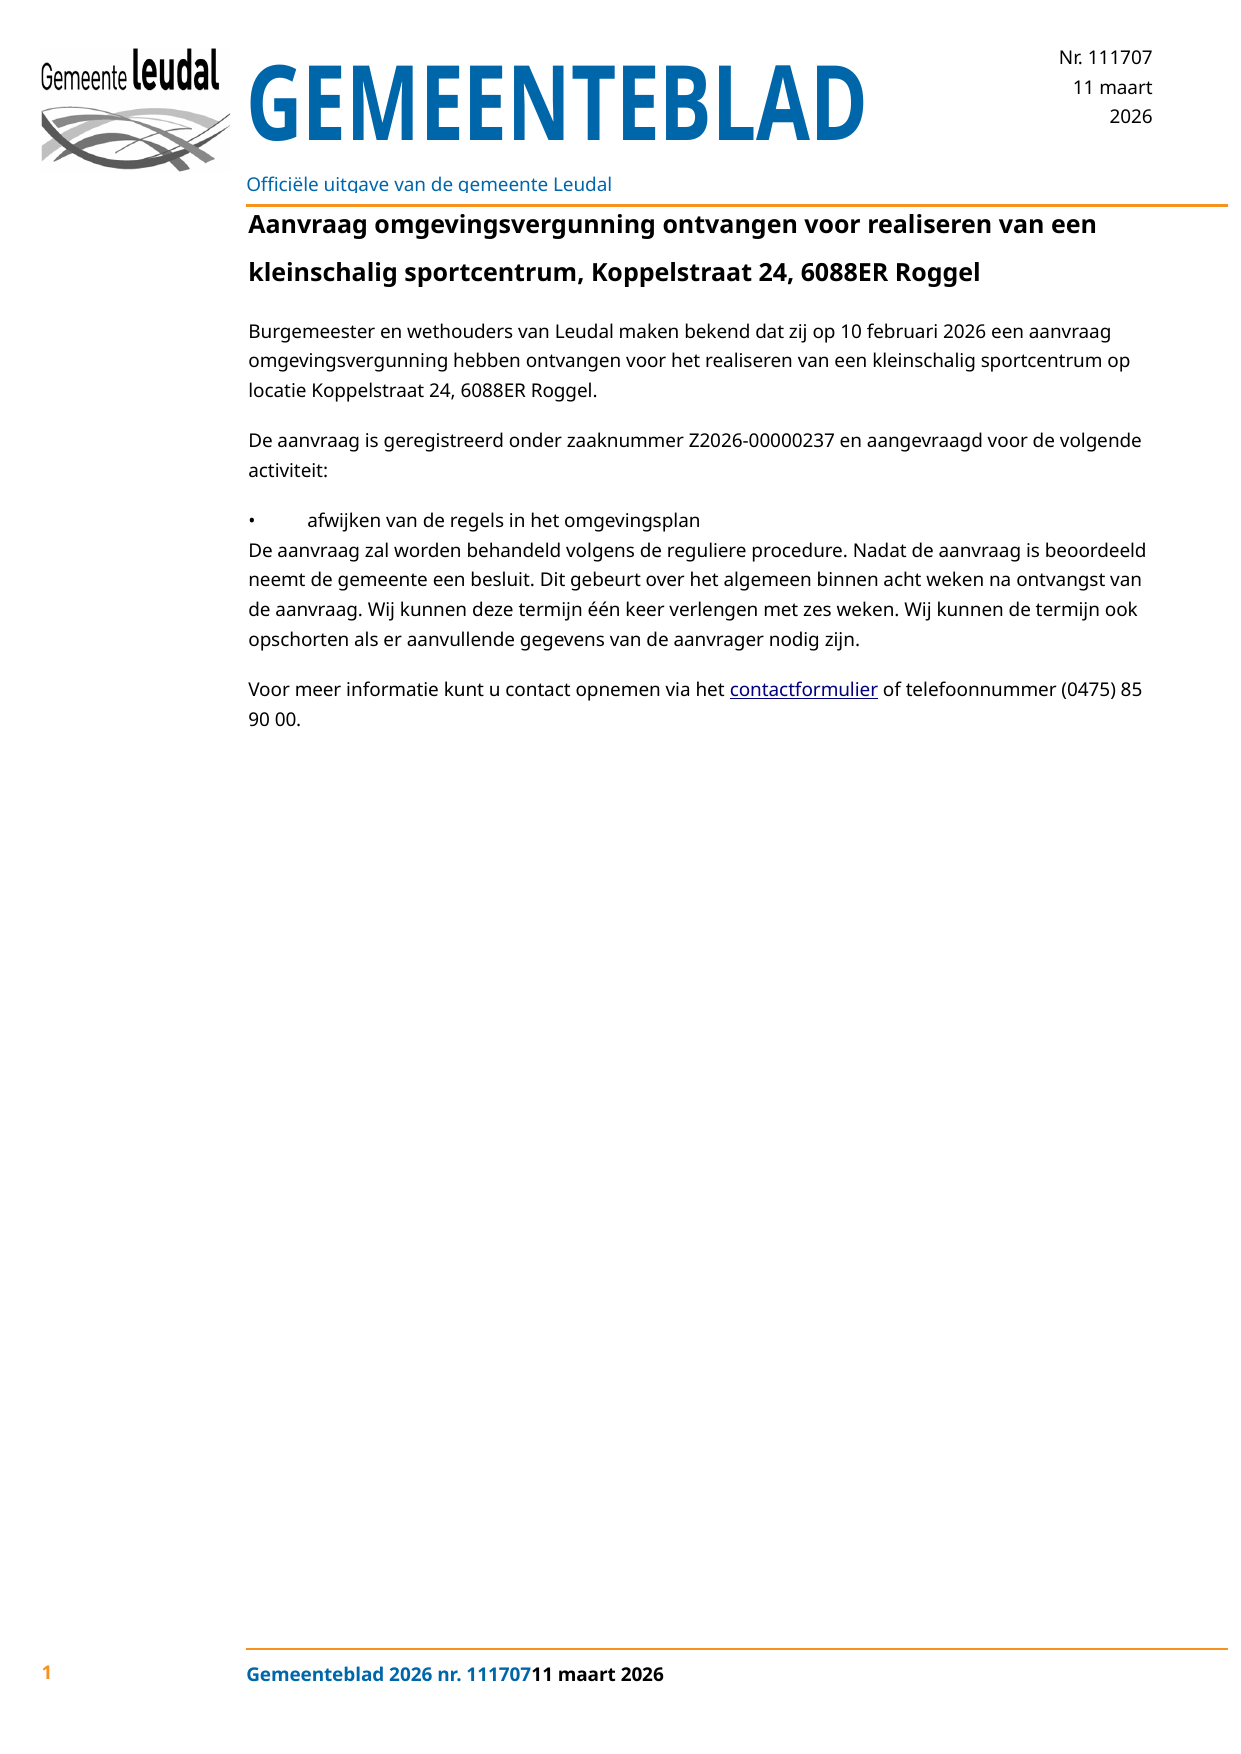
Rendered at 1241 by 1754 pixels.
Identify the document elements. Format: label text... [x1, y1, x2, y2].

list afwijken van de regels in het omgevingsplan [248, 507, 1152, 533]
text De aanvraag zal worden behandeld volgens de reguliere procedure. Nadat de aanvraag is beoordeeld neemt de gemeente een besluit. Dit gebeurt over het algemeen binnen acht weken na ontvangst van de aanvraag. Wij kunnen deze termijn één keer verlengen met zes weken. Wij kunnen de termijn ook opschorten als er aanvullende gegevens van de aanvrager nodig zijn. [248, 537, 1152, 652]
text Voor meer informatie kunt u contact opnemen via het contactformulier of telefoonnummer (0475) 85 90 00. [248, 676, 1152, 732]
text Aanvraag omgevingsvergunning ontvangen voor realiseren van een kleinschalig sportcentrum, Koppelstraat 24, 6088ER Roggel [248, 207, 1152, 288]
text De aanvraag is geregistreerd onder zaaknummer Z2026-00000237 en aangevraagd voor de volgende activiteit: [248, 427, 1152, 483]
text Burgemeester en wethouders van Leudal maken bekend dat zij op 10 februari 2026 een aanvraag omgevingsvergunning hebben ontvangen voor het realiseren van een kleinschalig sportcentrum op locatie Koppelstraat 24, 6088ER Roggel. [248, 318, 1152, 403]
picture [41, 47, 231, 172]
